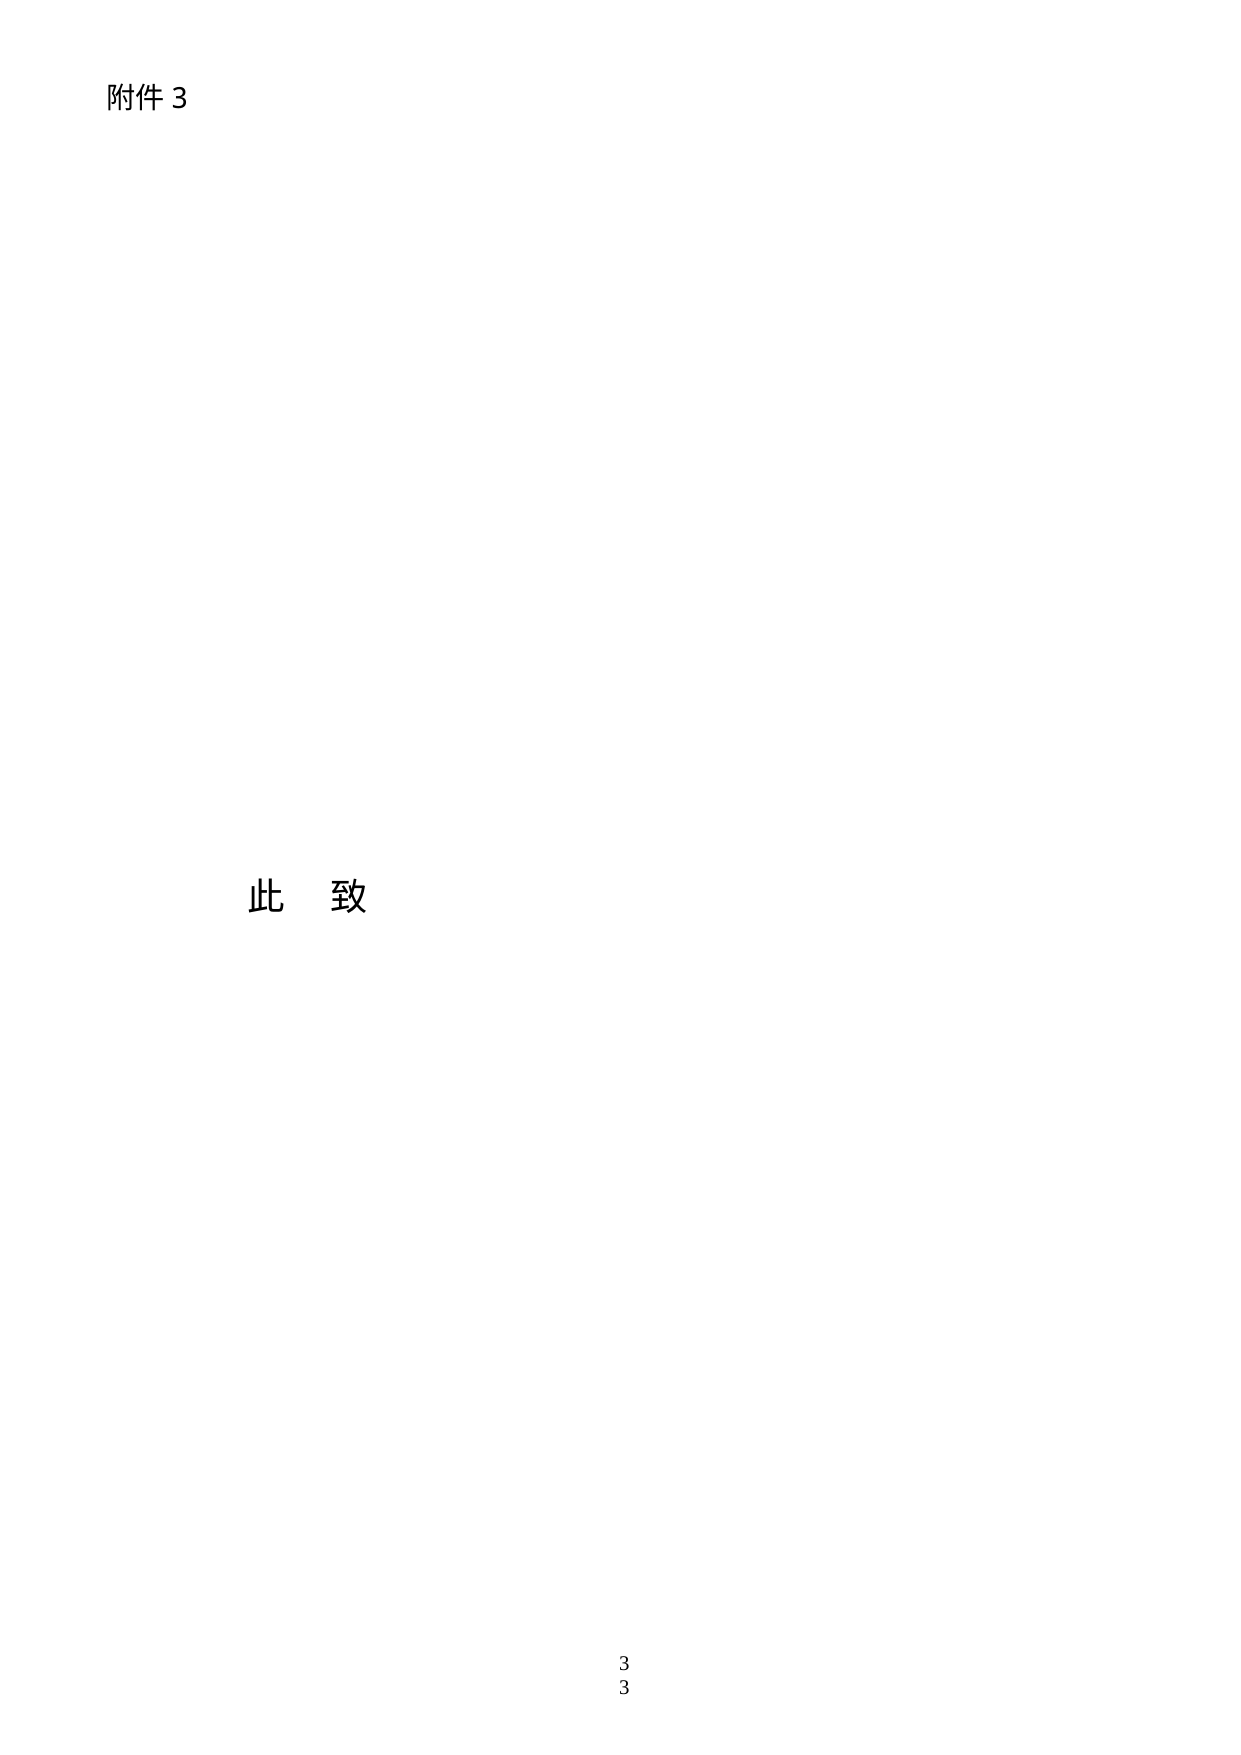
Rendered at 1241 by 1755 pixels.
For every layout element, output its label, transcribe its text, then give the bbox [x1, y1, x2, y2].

text 此 致 [120, 853, 1120, 915]
